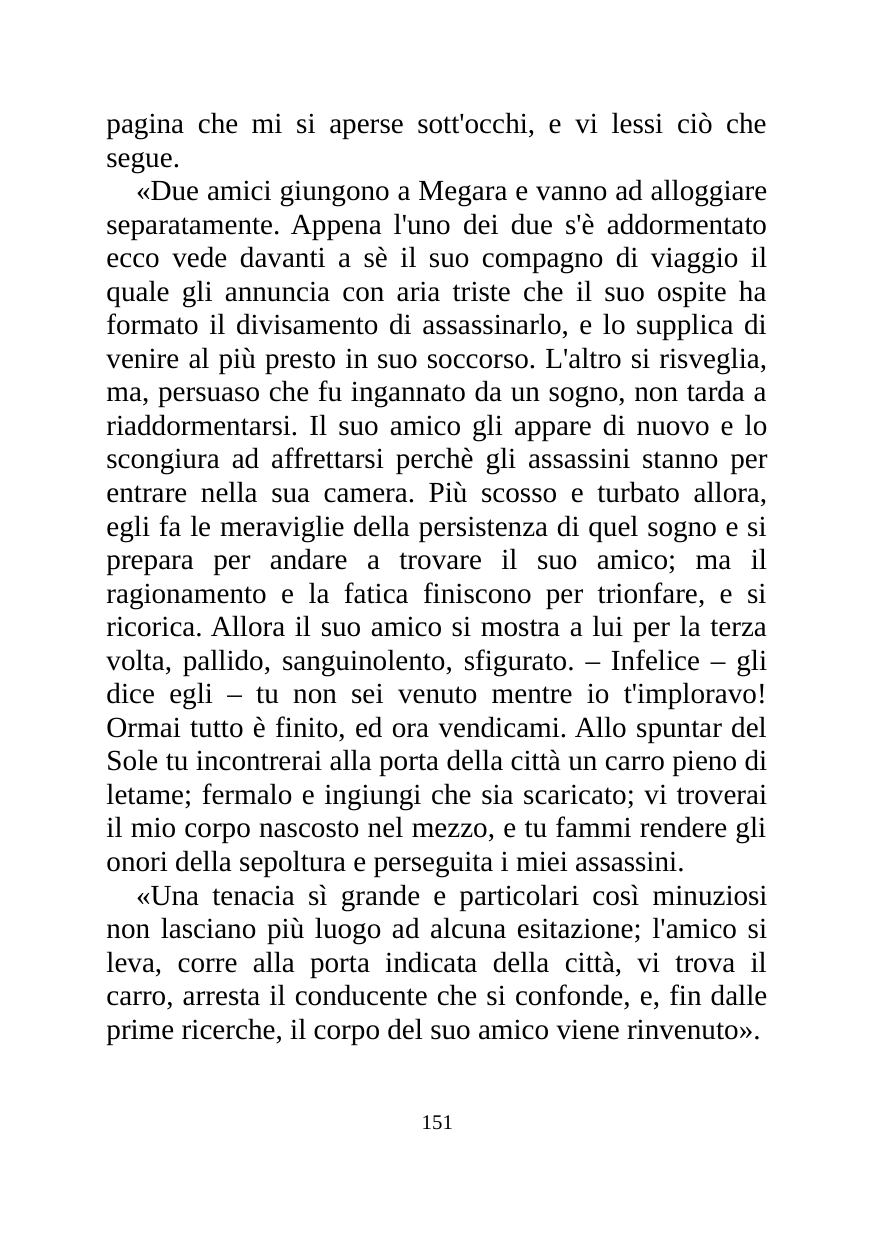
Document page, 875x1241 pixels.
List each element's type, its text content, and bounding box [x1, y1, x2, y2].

text «Una tenacia sì grande e particolari così minuziosi non lasciano più luogo ad alcuna esitazione; l'amico si leva, corre alla porta indicata della città, vi trova il carro, arresta il conducente che si confonde, e, fin dalle prime ricerche, il corpo del suo amico viene rinvenuto». [106, 878, 768, 1045]
text «Due amici giungono a Megara e vanno ad alloggiare separatamente. Appena l'uno dei due s'è addormentato ecco vede davanti a sè il suo compagno di viaggio il quale gli annuncia con aria triste che il suo ospite ha formato il divisamento di assassinarlo, e lo supplica di venire al più presto in suo soccorso. L'altro si risveglia, ma, persuaso che fu ingannato da un sogno, non tarda a riaddormentarsi. Il suo amico gli appare di nuovo e lo scongiura ad affrettarsi perchè gli assassini stanno per entrare nella sua camera. Più scosso e turbato allora, egli fa le meraviglie della persistenza di quel sogno e si prepara per andare a trovare il suo amico; ma il ragionamento e la fatica finiscono per trionfare, e si ricorica. Allora il suo amico si mostra a lui per la terza volta, pallido, sanguinolento, sfigurato. – Infelice – gli dice egli – tu non sei venuto mentre io t'imploravo! Ormai tutto è finito, ed ora vendicami. Allo spuntar del Sole tu incontrerai alla porta della città un carro pieno di letame; fermalo e ingiungi che sia scaricato; vi troverai il mio corpo nascosto nel mezzo, e tu fammi rendere gli onori della sepoltura e perseguita i miei assassini. [106, 173, 768, 878]
text pagina che mi si aperse sott'occhi, e vi lessi ciò che segue. [106, 106, 768, 173]
